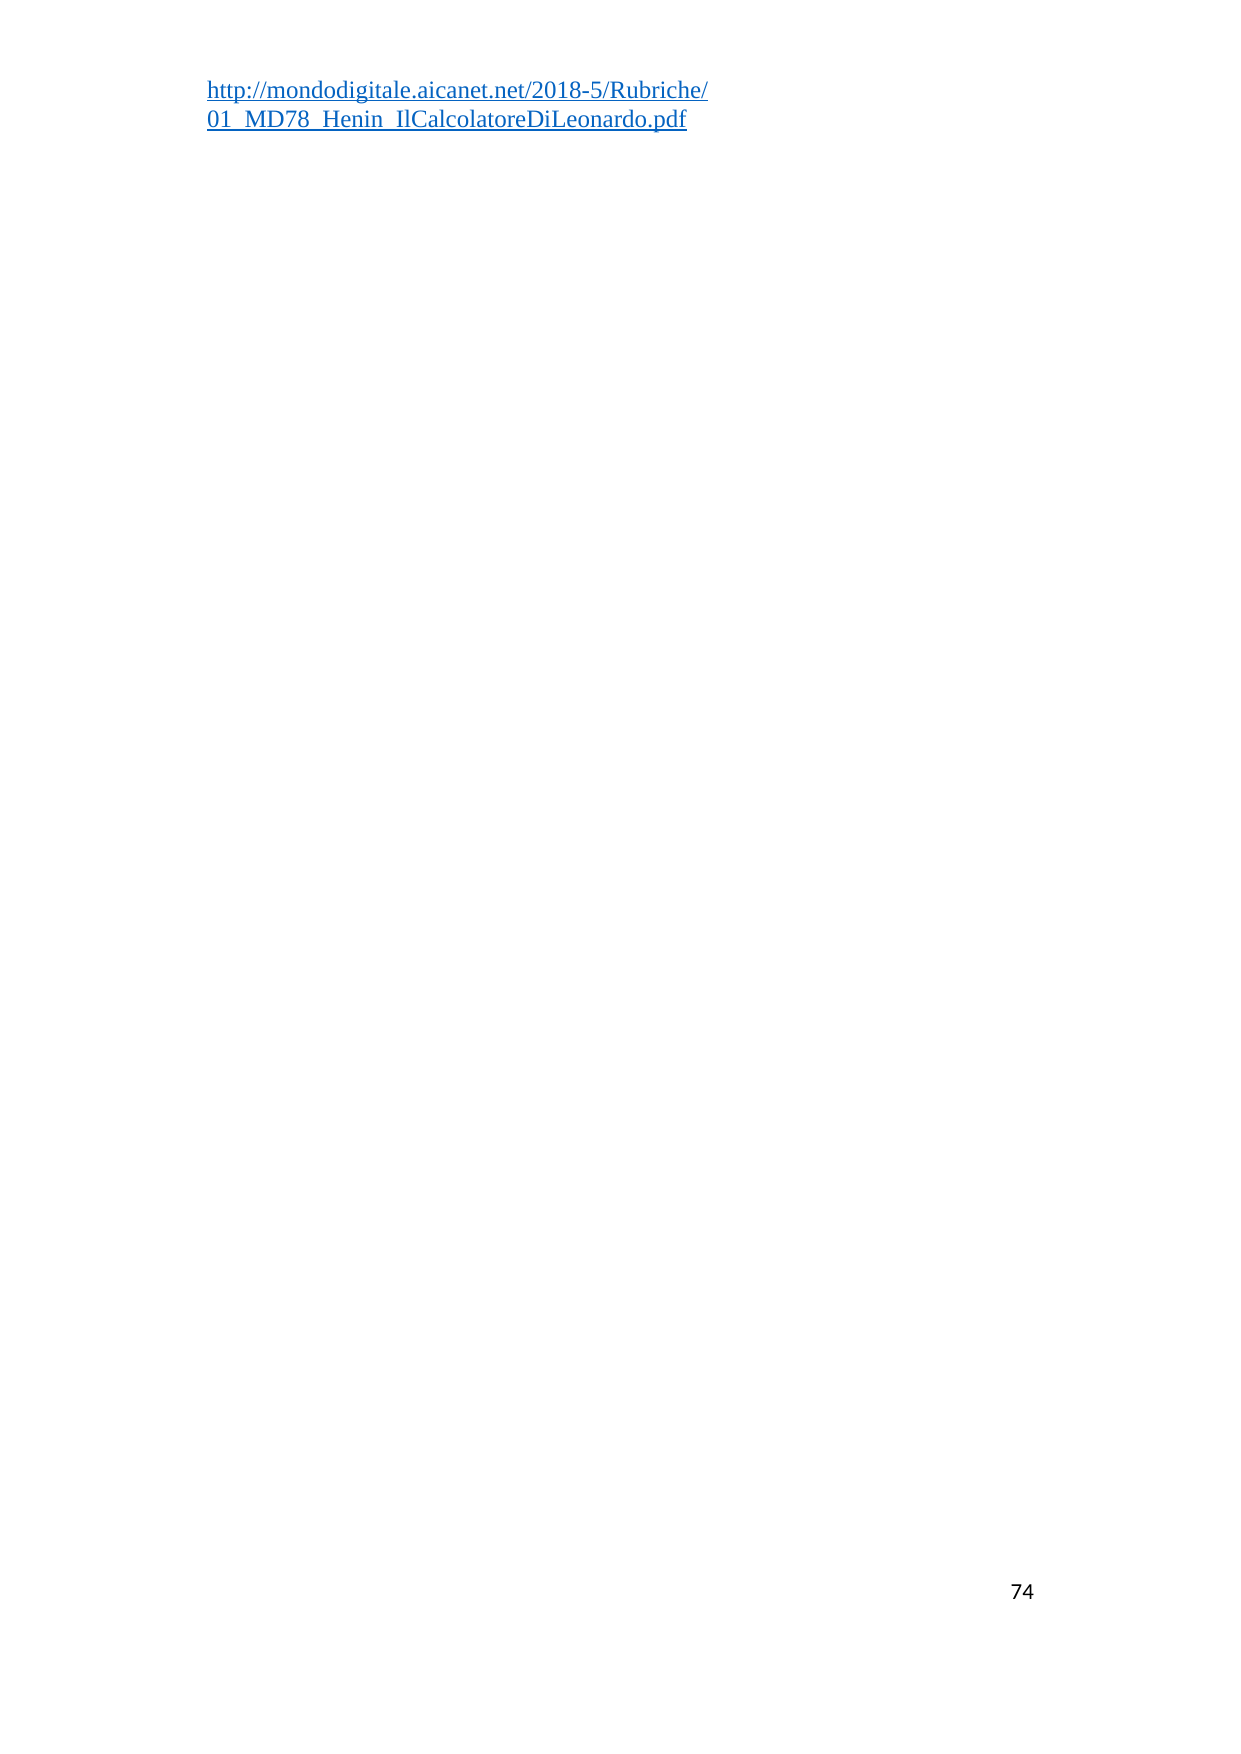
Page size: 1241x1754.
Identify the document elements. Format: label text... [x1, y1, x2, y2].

text http://mondodigitale.aicanet.net/2018-5/Rubriche/01_MD78_Henin_IlCalcolatoreDiLeonardo.pdf [207, 75, 1033, 133]
